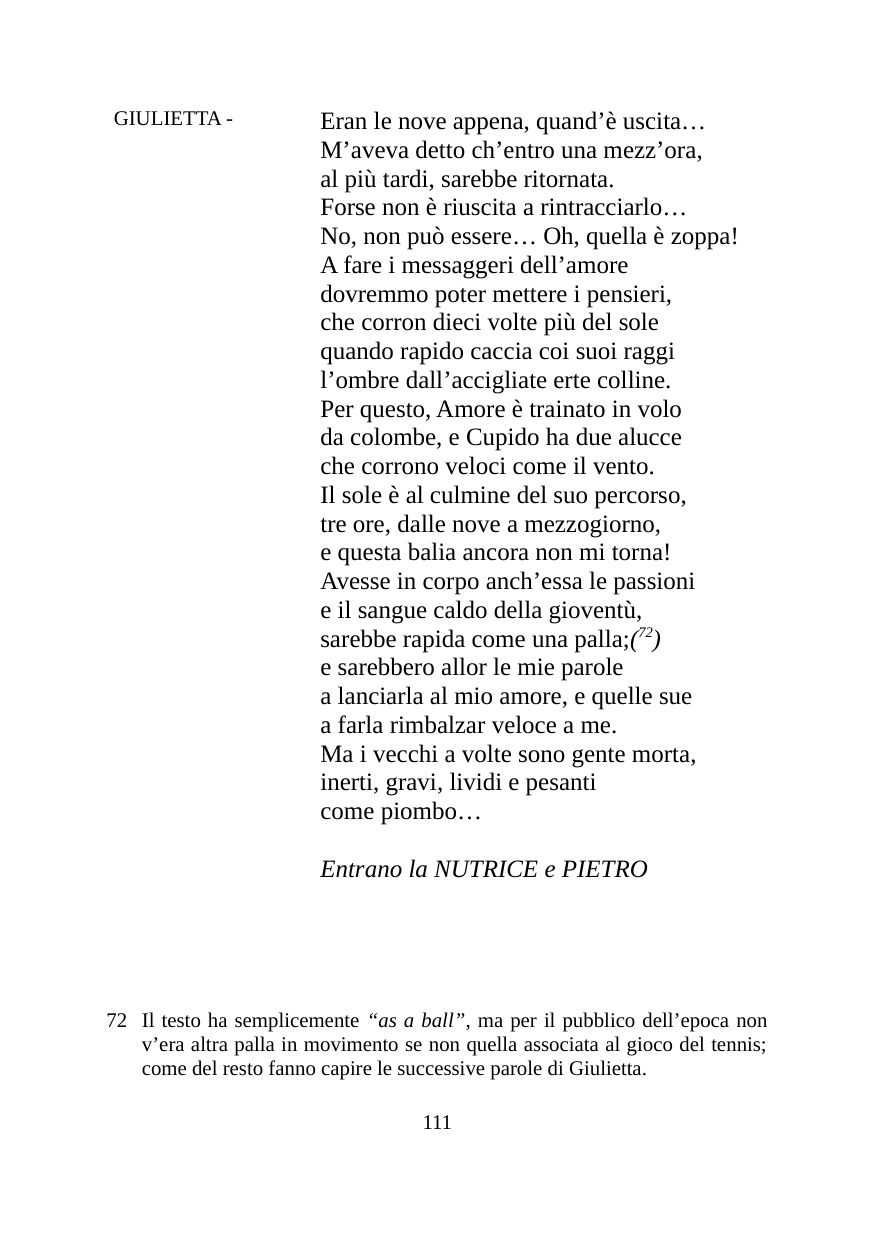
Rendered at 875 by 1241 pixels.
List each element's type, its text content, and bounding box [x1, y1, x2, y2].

table_cell Eran le nove appena, quand’è uscita… M’aveva detto ch’entro una mezz’ora, al più tardi, sarebbe ritornata. Forse non è riuscita a rintracciarlo… No, non può essere… Oh, quella è zoppa! A fare i messaggeri dell’amore dovremmo poter mettere i pensieri, che corron dieci volte più del sole quando rapido caccia coi suoi raggi l’ombre dall’accigliate erte colline. Per questo, Amore è trainato in volo da colombe, e Cupido ha due alucce che corrono veloci come il vento. Il sole è al culmine del suo percorso, tre ore, dalle nove a mezzogiorno, e questa balia ancora non mi torna! Avesse in corpo anch’essa le passioni e il sangue caldo della gioventù, [313, 106, 768, 624]
table_cell [106, 854, 313, 911]
table_cell sarebbe rapida come una palla;() e sarebbero allor le mie parole a lanciarla al mio amore, e quelle sue a farla rimbalzar veloce a me. Ma i vecchi a volte sono gente morta, inerti, gravi, lividi e pesanti come piombo… [313, 624, 768, 854]
table_cell GIULIETTA - [106, 106, 313, 624]
table_cell Entrano la NUTRICE e PIETRO [313, 854, 768, 911]
table_cell [106, 624, 313, 854]
